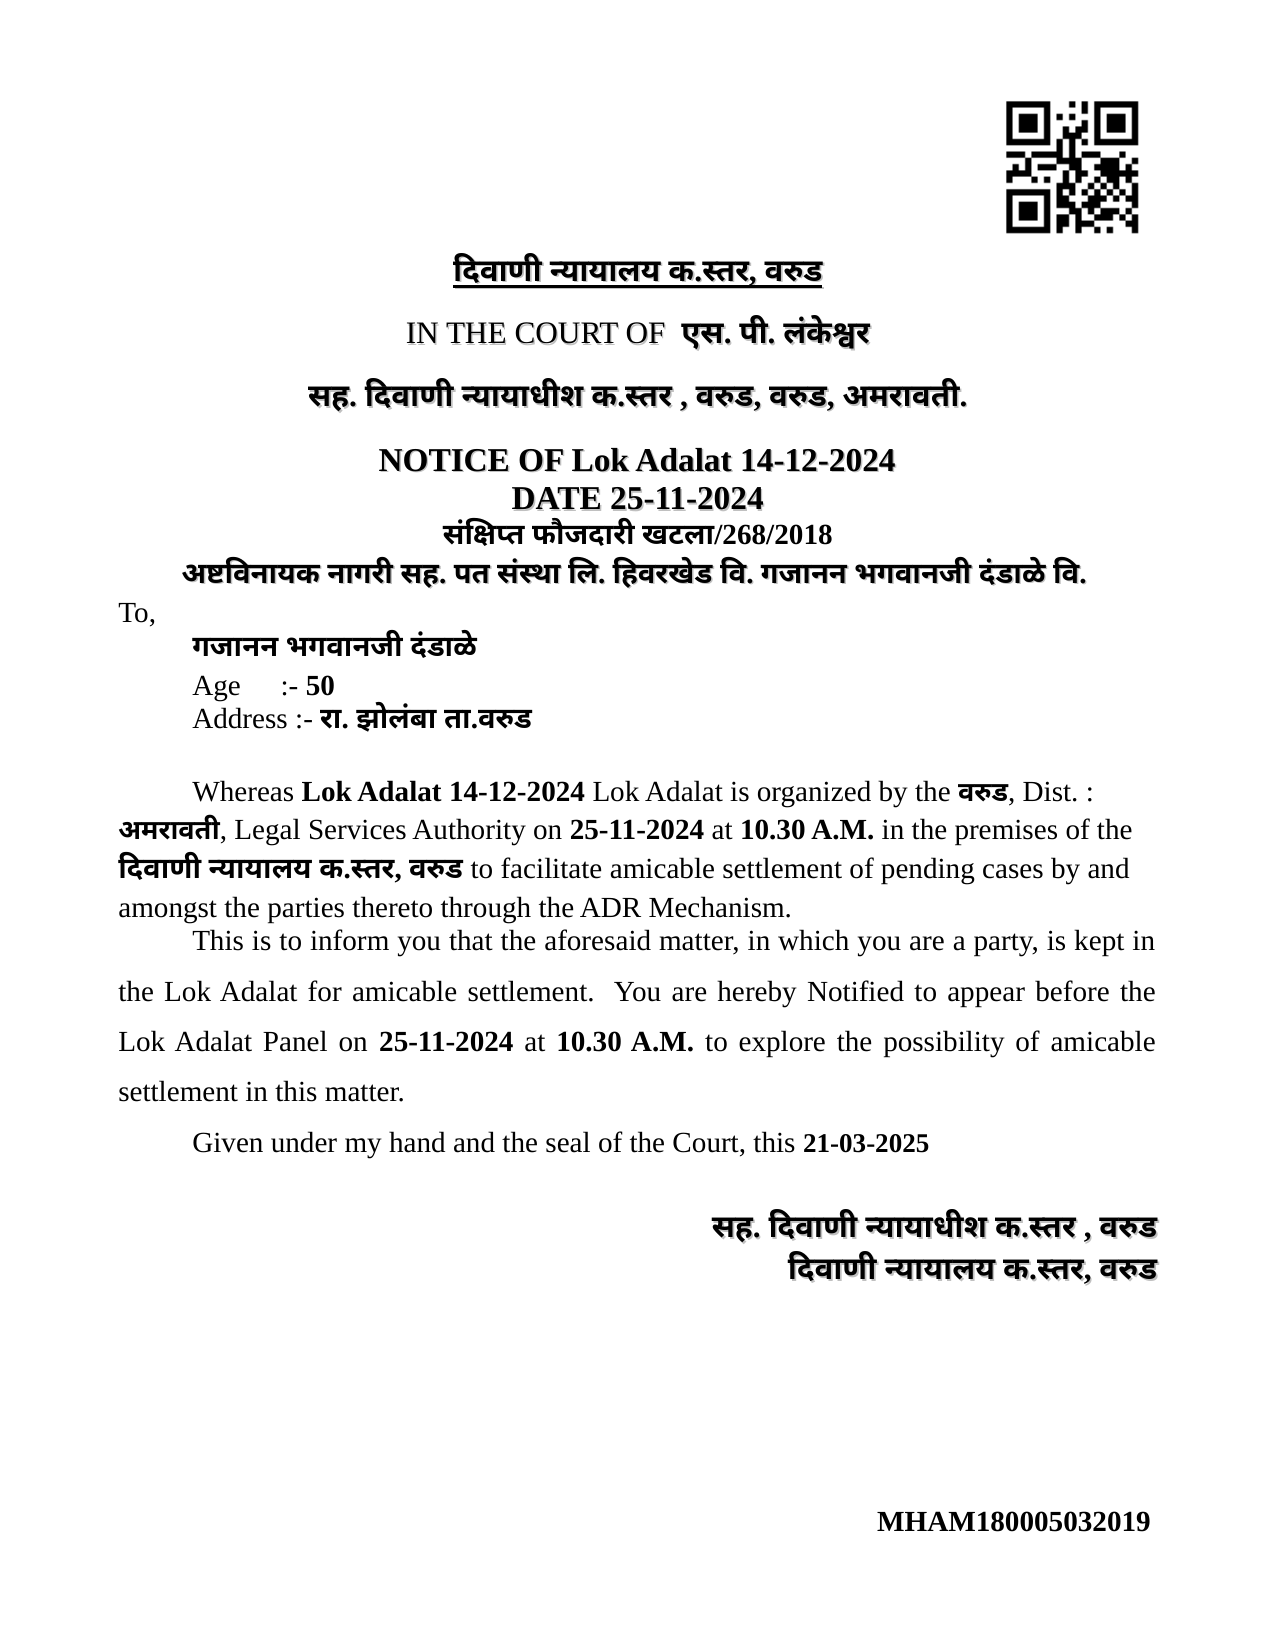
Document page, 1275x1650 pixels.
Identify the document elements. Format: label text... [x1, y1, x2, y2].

text Age :- 50 [118, 668, 1157, 701]
text This is to inform you that the aforesaid matter, in which you are a party, is kept in the Lok Adalat for amicable settlement. You are hereby Notified to appear before the Lok Adalat Panel on 25-11-2024 at 10.30 A.M. to explore the possibility of amicable settlement in this matter. [118, 923, 1157, 1108]
table_cell [864, 85, 1156, 252]
text दिवाणी न्यायालय क.स्तर, वरुड [118, 252, 1157, 294]
table_header MHAM180005032019 [864, 1499, 1156, 1543]
text IN THE COURT OF एस. पी. लंकेश्वर [118, 314, 1157, 356]
text संक्षिप्त फौजदारी खटला/268/2018 [118, 517, 1157, 556]
text अष्टविनायक नागरी सह. पत संस्था लि. हिवरखेड वि. गजानन भगवानजी दंडाळे वि. [118, 556, 1157, 595]
text NOTICE OF Lok Adalat 14-12-2024 [118, 440, 1157, 478]
text DATE 25-11-2024 [118, 478, 1157, 517]
text To, [118, 595, 1157, 629]
text Given under my hand and the seal of the Court, this 21-03-2025 [118, 1125, 1157, 1158]
text Address :- रा. झोलंबा ता.वरुड [118, 701, 1157, 741]
text गजानन भगवानजी दंडाळे [118, 629, 1157, 668]
text सह. दिवाणी न्यायाधीश क.स्तर , वरुड [118, 1209, 1157, 1251]
picture [994, 89, 1151, 246]
text सह. दिवाणी न्यायाधीश क.स्तर , वरुड, वरुड, अमरावती. [118, 377, 1157, 419]
text Whereas Lok Adalat 14-12-2024 Lok Adalat is organized by the वरुड, Dist. : अमरावती, Legal Services Authority on 25-11-2024 at 10.30 A.M. in the premises of the दिवाणी न्यायालय क.स्तर, वरुड to facilitate amicable settlement of pending cases by and amongst the parties thereto through the ADR Mechanism. [118, 774, 1157, 923]
text दिवाणी न्यायालय क.स्तर, वरुड [118, 1251, 1157, 1292]
